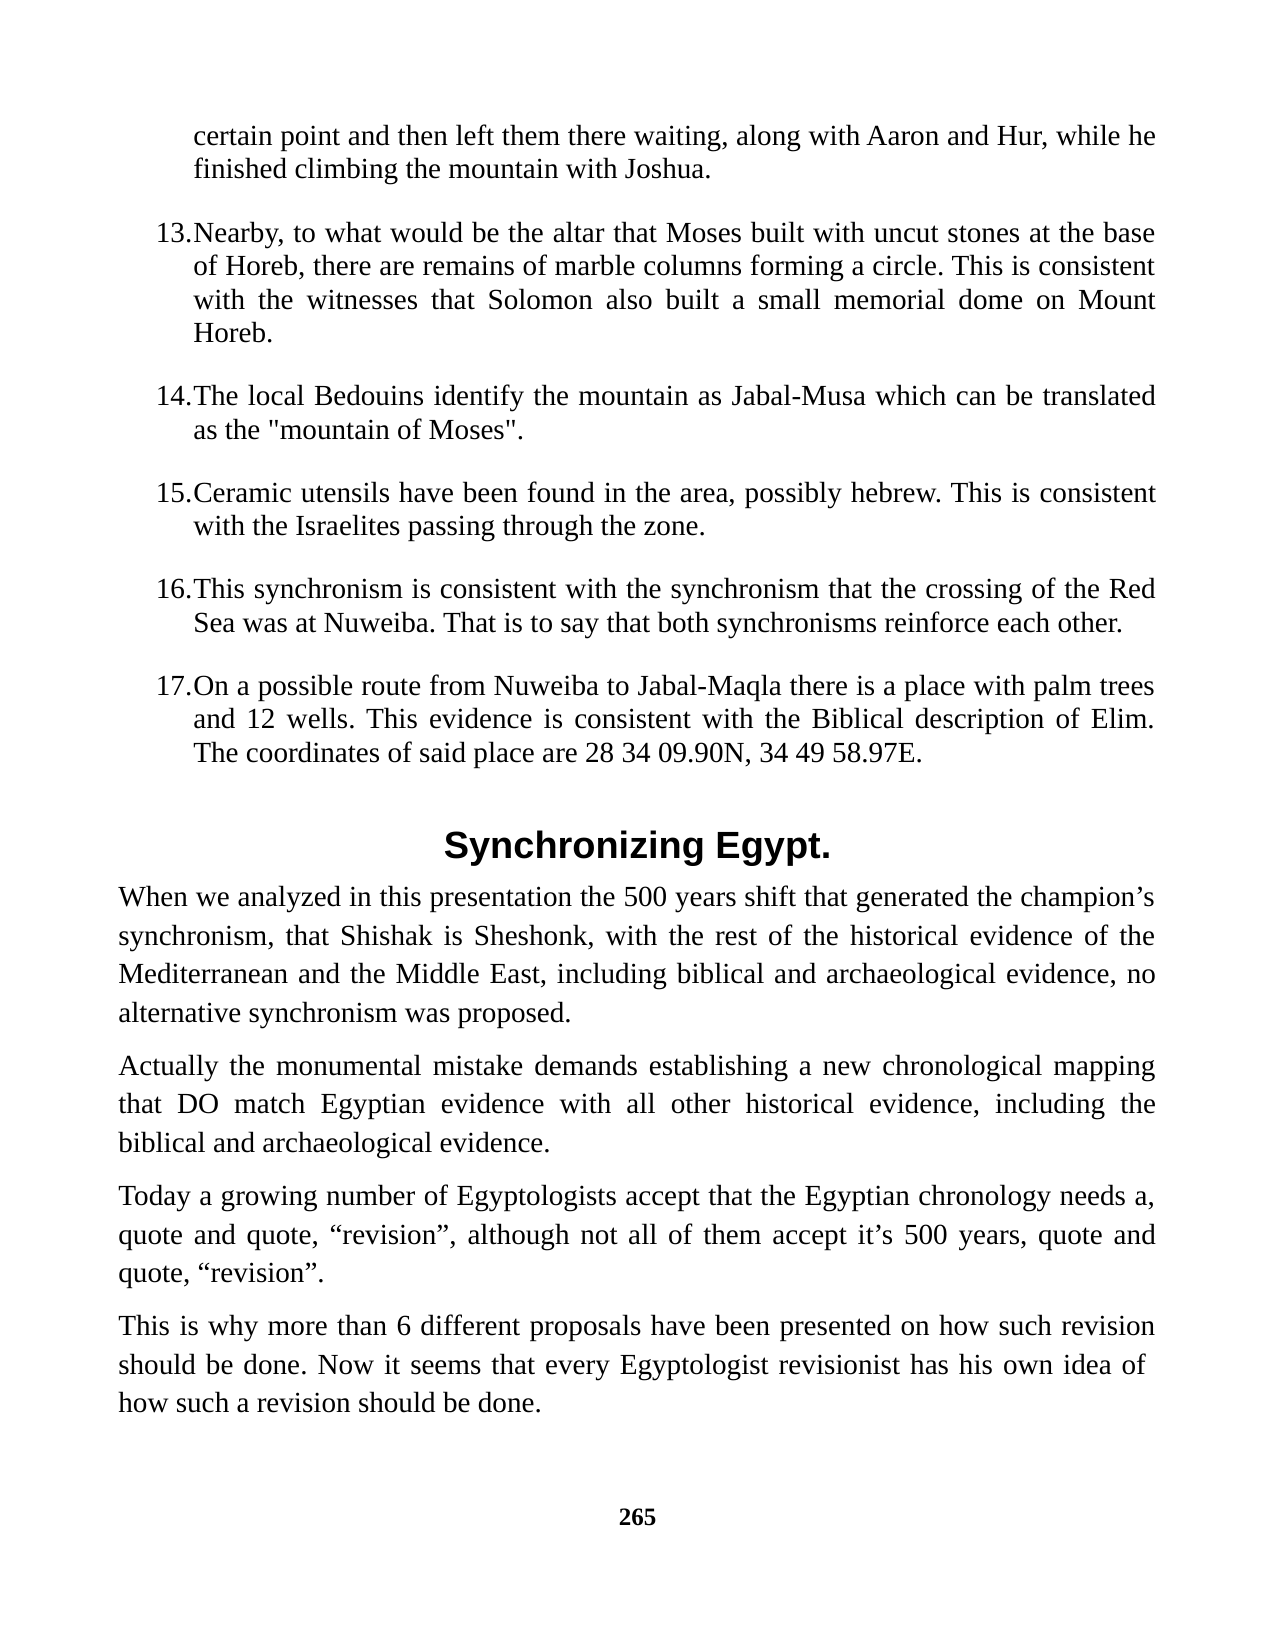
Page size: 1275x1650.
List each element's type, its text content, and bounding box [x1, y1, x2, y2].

text This is why more than 6 different proposals have been presented on how such revision should be done. Now it seems that every Egyptologist revisionist has his own idea of ​​how such a revision should be done. [118, 1308, 1157, 1419]
list This synchronism is consistent with the synchronism that the crossing of the Red Sea was at Nuweiba. That is to say that both synchronisms reinforce each other. [156, 571, 1157, 638]
text When we analyzed in this presentation the 500 years shift that generated the champion’s synchronism, that Shishak is Sheshonk, with the rest of the historical evidence of the Mediterranean and the Middle East, including biblical and archaeological evidence, no alternative synchronism was proposed. [118, 879, 1157, 1028]
text Today a growing number of Egyptologists accept that the Egyptian chronology needs a, quote and quote, “revision”, although not all of them accept it’s 500 years, quote and quote, “revision”. [118, 1178, 1157, 1289]
list On a possible route from Nuweiba to Jabal-Maqla there is a place with palm trees and 12 wells. This evidence is consistent with the Biblical description of Elim. The coordinates of said place are 28 34 09.90N, 34 49 58.97E. [156, 668, 1157, 769]
subtitle Synchronizing Egypt. [118, 823, 1157, 867]
list The local Bedouins identify the mountain as Jabal-Musa which can be translated as the "mountain of Moses". [156, 378, 1157, 445]
list certain point and then left them there waiting, along with Aaron and Hur, while he finished climbing the mountain with Joshua. [156, 118, 1157, 185]
list Nearby, to what would be the altar that Moses built with uncut stones at the base of Horeb, there are remains of marble columns forming a circle. This is consistent with the witnesses that Solomon also built a small memorial dome on Mount Horeb. [156, 215, 1157, 349]
list Ceramic utensils have been found in the area, possibly hebrew. This is consistent with the Israelites passing through the zone. [156, 475, 1157, 542]
text Actually the monumental mistake demands establishing a new chronological mapping that DO match Egyptian evidence with all other historical evidence, including the biblical and archaeological evidence. [118, 1048, 1157, 1159]
